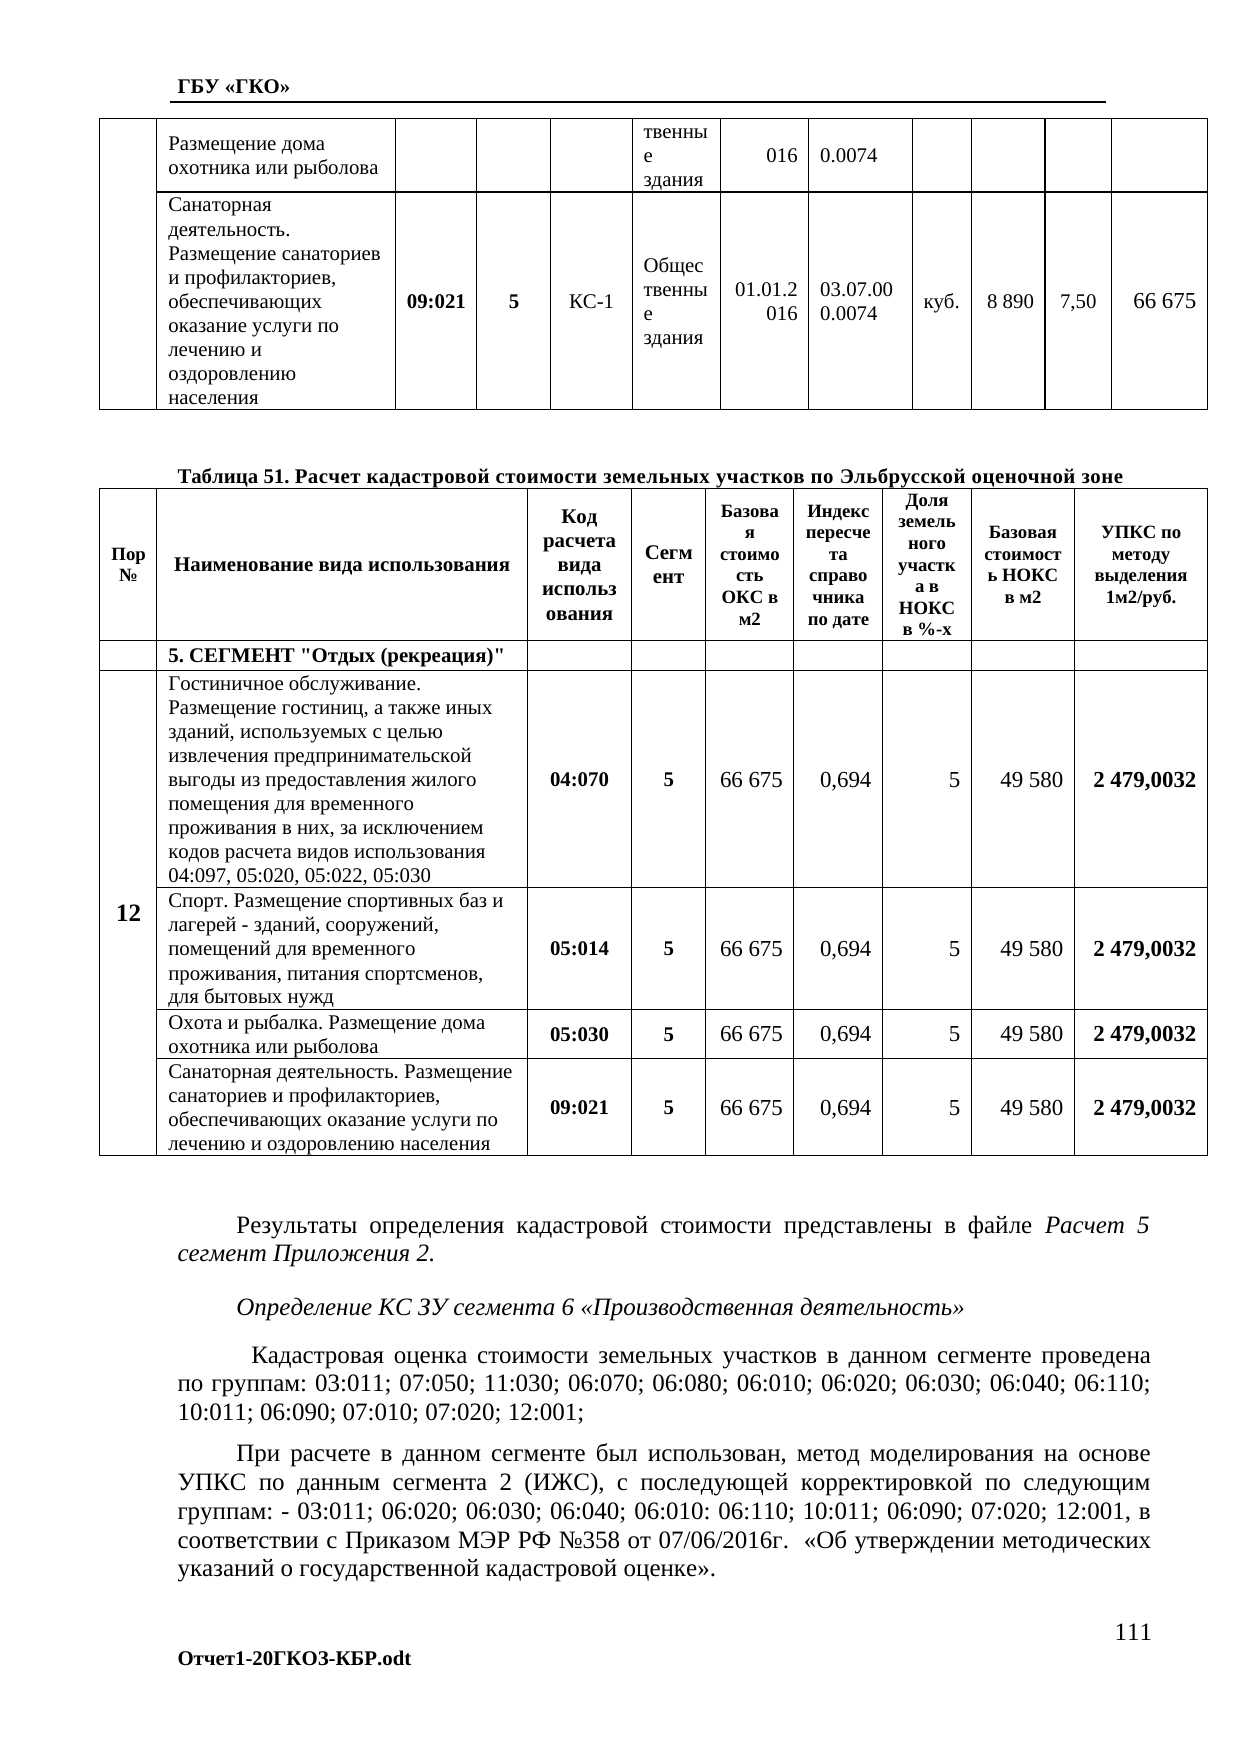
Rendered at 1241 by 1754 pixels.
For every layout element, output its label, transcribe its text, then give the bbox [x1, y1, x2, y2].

table_cell [794, 641, 882, 669]
table_cell 5 [632, 1059, 705, 1155]
table_cell 05:030 [528, 1010, 631, 1058]
table_header Индекс пересчета справочника по дате [794, 489, 882, 640]
text Таблица 51. Расчет кадастровой стоимости земельных участков по Эльбрусской оценочной зоне [177, 464, 1152, 488]
table_cell Санаторная деятельность. Размещение санаториев и профилакториев, обеспечивающих оказание услуги по лечению и оздоровлению населения [157, 193, 395, 409]
table_cell 66 675 [706, 1010, 793, 1058]
subtitle Определение КС ЗУ сегмента 6 «Производственная деятельность» [177, 1292, 1152, 1321]
table_cell 5 [883, 888, 971, 1008]
table_cell 7,50 [1046, 193, 1111, 409]
table_cell 66 675 [1112, 193, 1207, 409]
table_cell Санаторная деятельность. Размещение санаториев и профилакториев, обеспечивающих оказание услуги по лечению и оздоровлению населения [157, 1059, 527, 1155]
table_cell 5. СЕГМЕНТ "Отдых (рекреация)" [157, 641, 527, 669]
table_header Наименование вида использования [157, 489, 527, 640]
table_cell [972, 119, 1044, 191]
table_cell 2 479,0032 [1075, 888, 1207, 1008]
table_cell 66 675 [706, 671, 793, 887]
table_cell 12 [100, 671, 156, 1155]
table_cell 66 675 [706, 888, 793, 1008]
table_cell 2 479,0032 [1075, 1010, 1207, 1058]
table_cell [396, 119, 476, 191]
table_cell 0,694 [794, 1059, 882, 1155]
table_cell 0,694 [794, 888, 882, 1008]
table_cell твенные здания [633, 119, 720, 191]
table_cell 04:070 [528, 671, 631, 887]
table_cell [100, 641, 156, 669]
table_cell 66 675 [706, 1059, 793, 1155]
table_cell куб. [913, 193, 971, 409]
table_cell [913, 119, 971, 191]
table_cell 49 580 [972, 1059, 1074, 1155]
table_header Базовая стоимость НОКС в м2 [972, 489, 1074, 640]
table_cell [1075, 641, 1207, 669]
table_cell Спорт. Размещение спортивных баз и лагерей - зданий, сооружений, помещений для временного проживания, питания спортсменов, для бытовых нужд [157, 888, 527, 1008]
table_cell 5 [477, 193, 550, 409]
table_header Доля земельного участка в НОКС в %-х [883, 489, 971, 640]
table_cell 5 [632, 888, 705, 1008]
table_header Код расчета вида использования [528, 489, 631, 640]
text Кадастровая оценка стоимости земельных участков в данном сегменте проведена по группам: 03:011; 07:050; 11:030; 06:070; 06:080; 06:010; 06:020; 06:030; 06:040; 06:110; 10:011; 06:090; 07:010; 07:020; 12:001; [177, 1340, 1152, 1426]
table_cell 5 [632, 1010, 705, 1058]
table_cell 49 580 [972, 671, 1074, 887]
table_header Базовая стоимость ОКС в м2 [706, 489, 793, 640]
table_cell 0,694 [794, 1010, 882, 1058]
table_header Сегмент [632, 489, 705, 640]
table_cell 01.01.2016 [721, 193, 808, 409]
table_cell 0,694 [794, 671, 882, 887]
table_header Пор № [100, 489, 156, 640]
table_cell 2 479,0032 [1075, 671, 1207, 887]
table_cell 03.07.000.0074 [809, 193, 912, 409]
text Результаты определения кадастровой стоимости представлены в файле Расчет 5 сегмент Приложения 2. [177, 1210, 1152, 1267]
text При расчете в данном сегменте был использован, метод моделирования на основе УПКС по данным сегмента 2 (ИЖС), с последующей корректировкой по следующим группам: - 03:011; 06:020; 06:030; 06:040; 06:010: 06:110; 10:011; 06:090; 07:020; 12:001, в соответствии с Приказом МЭР РФ №358 от 07/06/2016г. «Об утверждении методических указаний о государственной кадастровой оценке». [177, 1438, 1152, 1582]
table_cell 09:021 [396, 193, 476, 409]
table_cell [477, 119, 550, 191]
table_cell [1046, 119, 1111, 191]
table_cell 05:014 [528, 888, 631, 1008]
table_cell [100, 119, 156, 409]
table_cell [972, 641, 1074, 669]
table_cell [883, 641, 971, 669]
table_cell 09:021 [528, 1059, 631, 1155]
table_cell 0.0074 [809, 119, 912, 191]
table_cell Охота и рыбалка. Размещение дома охотника или рыболова [157, 1010, 527, 1058]
table_cell 5 [883, 671, 971, 887]
table_cell 49 580 [972, 888, 1074, 1008]
table_cell 5 [883, 1059, 971, 1155]
table_cell Общественные здания [633, 193, 720, 409]
table_header УПКС по методу выделения 1м2/руб. [1075, 489, 1207, 640]
table_cell Размещение дома охотника или рыболова [157, 119, 395, 191]
table_cell КС-1 [551, 193, 632, 409]
table_cell 5 [883, 1010, 971, 1058]
table_cell [528, 641, 631, 669]
table_cell [632, 641, 705, 669]
table_cell 2 479,0032 [1075, 1059, 1207, 1155]
table_cell Гостиничное обслуживание. Размещение гостиниц, а также иных зданий, используемых с целью извлечения предпринимательской выгоды из предоставления жилого помещения для временного проживания в них, за исключением кодов расчета видов использования 04:097, 05:020, 05:022, 05:030 [157, 671, 527, 887]
table_cell 8 890 [972, 193, 1044, 409]
table_cell 49 580 [972, 1010, 1074, 1058]
table_cell 5 [632, 671, 705, 887]
table_cell 016 [721, 119, 808, 191]
table_cell [551, 119, 632, 191]
table_cell [706, 641, 793, 669]
table_cell [1112, 119, 1207, 191]
